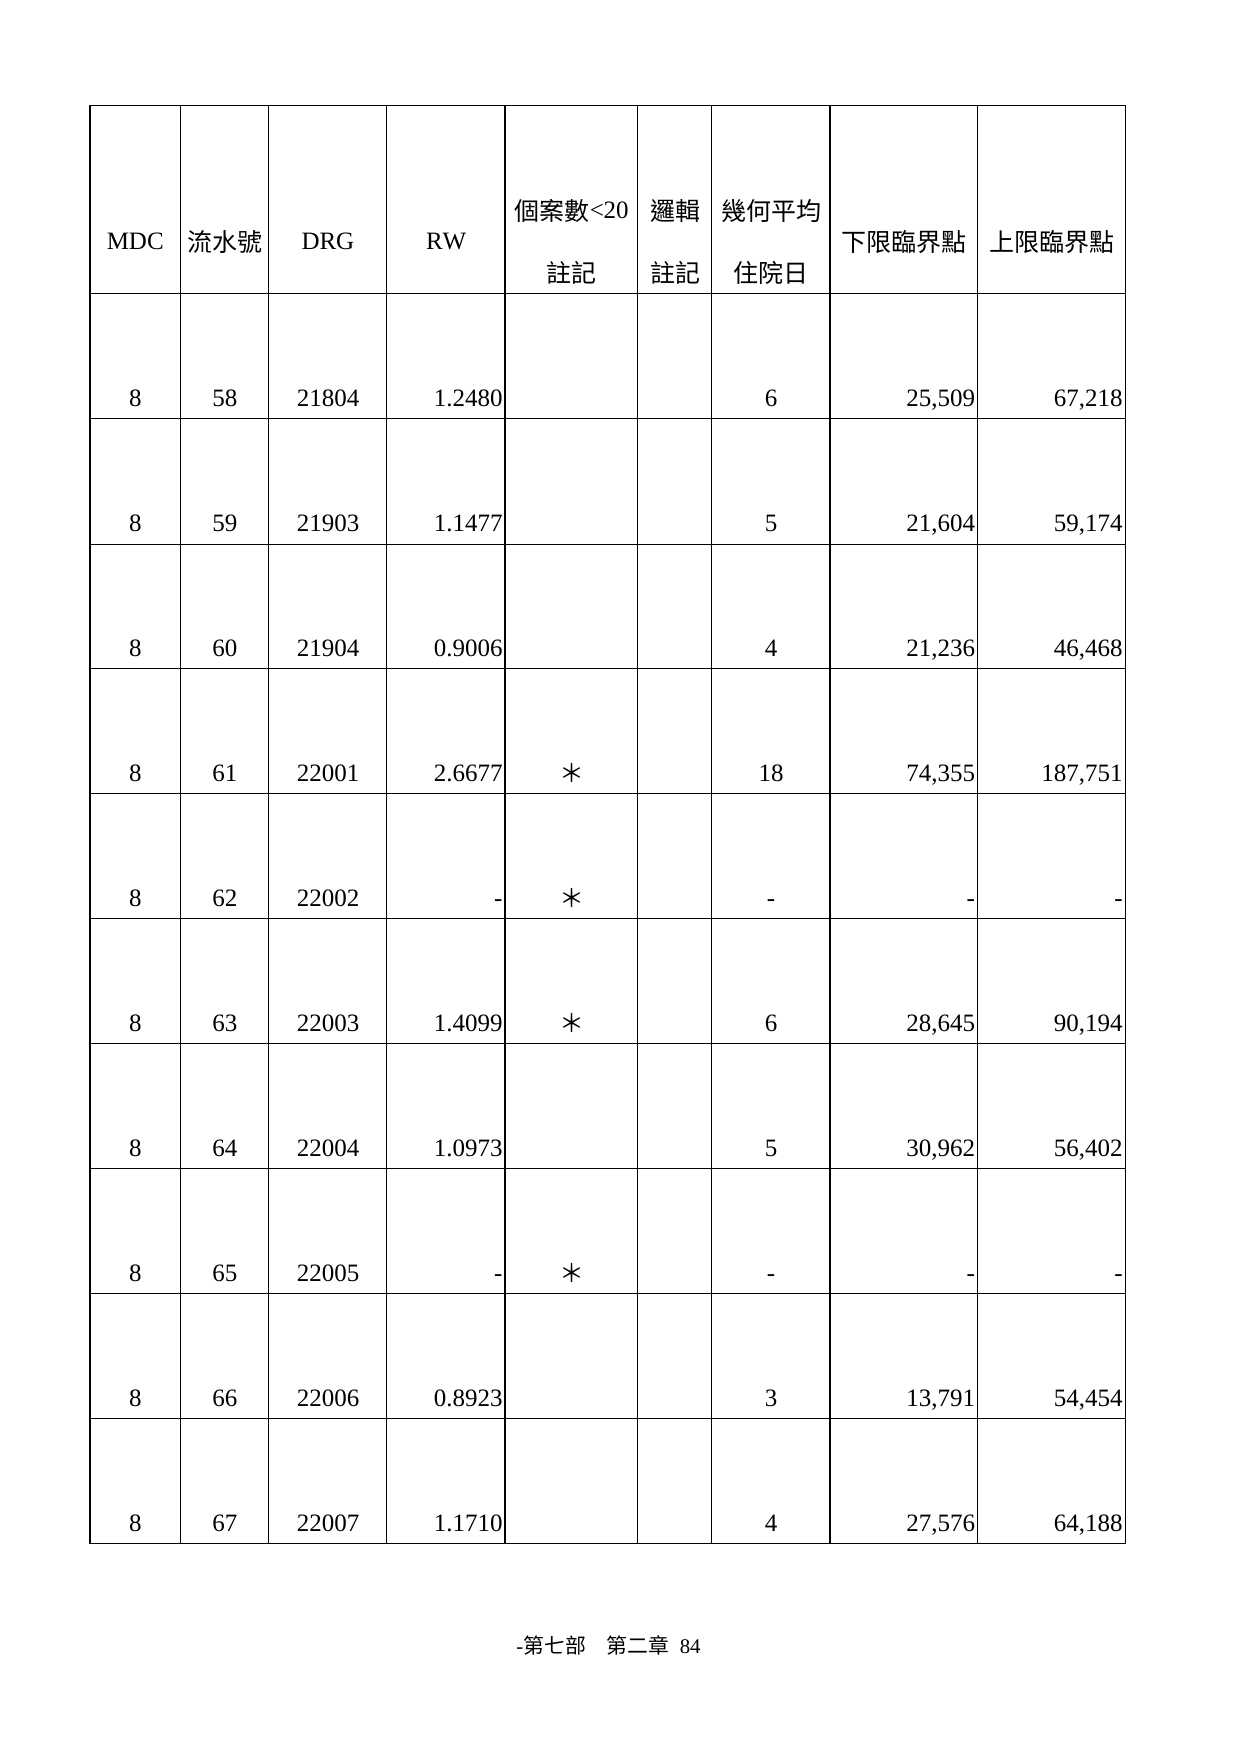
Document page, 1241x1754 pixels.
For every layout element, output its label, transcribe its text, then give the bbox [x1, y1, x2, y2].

table_cell 4 [712, 545, 829, 668]
table_cell [506, 1419, 637, 1543]
table_cell - [712, 794, 829, 918]
table_cell 8 [91, 1294, 180, 1418]
table_cell 8 [91, 794, 180, 918]
table_cell - [712, 1169, 829, 1293]
table_cell 22004 [269, 1044, 386, 1168]
table_cell - [387, 794, 504, 918]
table_cell 1.4099 [387, 919, 504, 1043]
table_cell [506, 545, 637, 668]
table_cell 27,576 [831, 1419, 977, 1543]
table_cell [638, 419, 711, 543]
table_cell [638, 669, 711, 793]
table_cell - [978, 794, 1125, 918]
table_cell 8 [91, 294, 180, 418]
table_cell 5 [712, 419, 829, 543]
table_cell 8 [91, 545, 180, 668]
table_header 個案數<20註記 [506, 106, 637, 293]
table_cell [506, 419, 637, 543]
table_cell 22007 [269, 1419, 386, 1543]
table_cell [638, 1044, 711, 1168]
table_cell - [831, 794, 977, 918]
table_cell 2.6677 [387, 669, 504, 793]
table_cell 22005 [269, 1169, 386, 1293]
table_cell 25,509 [831, 294, 977, 418]
table_header 邏輯註記 [638, 106, 711, 293]
table_cell 21,236 [831, 545, 977, 668]
table_cell 1.2480 [387, 294, 504, 418]
table_cell [638, 1169, 711, 1293]
table_cell 0.8923 [387, 1294, 504, 1418]
table_cell 21903 [269, 419, 386, 543]
table_header 幾何平均住院日 [712, 106, 829, 293]
table_header RW [387, 106, 504, 293]
table_cell [638, 1294, 711, 1418]
table_cell 67 [181, 1419, 268, 1543]
table_cell [638, 919, 711, 1043]
table_cell [506, 294, 637, 418]
table_cell 59,174 [978, 419, 1125, 543]
table_cell 66 [181, 1294, 268, 1418]
table_cell ＊ [506, 794, 637, 918]
table_cell 5 [712, 1044, 829, 1168]
table_cell 56,402 [978, 1044, 1125, 1168]
table_cell 58 [181, 294, 268, 418]
table_cell 64,188 [978, 1419, 1125, 1543]
table_cell [638, 794, 711, 918]
table_header 上限臨界點 [978, 106, 1125, 293]
table_cell - [387, 1169, 504, 1293]
table_cell 63 [181, 919, 268, 1043]
table_cell [638, 294, 711, 418]
table_cell 8 [91, 419, 180, 543]
table_cell [506, 1044, 637, 1168]
table_cell 28,645 [831, 919, 977, 1043]
table_cell 67,218 [978, 294, 1125, 418]
table_cell 1.0973 [387, 1044, 504, 1168]
table_cell 21904 [269, 545, 386, 668]
table_cell [638, 545, 711, 668]
table_cell 18 [712, 669, 829, 793]
table_cell 54,454 [978, 1294, 1125, 1418]
table_cell 62 [181, 794, 268, 918]
table_cell 8 [91, 919, 180, 1043]
table_cell 65 [181, 1169, 268, 1293]
table_cell 187,751 [978, 669, 1125, 793]
table_cell 90,194 [978, 919, 1125, 1043]
table_header 下限臨界點 [831, 106, 977, 293]
table_header DRG [269, 106, 386, 293]
table_header MDC [91, 106, 180, 293]
table_cell 8 [91, 669, 180, 793]
table_cell 21,604 [831, 419, 977, 543]
table_cell 8 [91, 1419, 180, 1543]
table_cell [638, 1419, 711, 1543]
table_cell [506, 1294, 637, 1418]
table_cell 8 [91, 1169, 180, 1293]
table_cell 46,468 [978, 545, 1125, 668]
table_cell - [978, 1169, 1125, 1293]
table_cell 61 [181, 669, 268, 793]
table_cell 0.9006 [387, 545, 504, 668]
table_cell 22006 [269, 1294, 386, 1418]
table_cell 64 [181, 1044, 268, 1168]
table_cell 22001 [269, 669, 386, 793]
table_cell 21804 [269, 294, 386, 418]
table_cell 1.1710 [387, 1419, 504, 1543]
table_cell 30,962 [831, 1044, 977, 1168]
table_cell 6 [712, 919, 829, 1043]
table_cell 8 [91, 1044, 180, 1168]
table_cell 13,791 [831, 1294, 977, 1418]
table_cell ＊ [506, 1169, 637, 1293]
table_cell - [831, 1169, 977, 1293]
table_cell 1.1477 [387, 419, 504, 543]
table_cell 3 [712, 1294, 829, 1418]
table_cell 22003 [269, 919, 386, 1043]
table_cell 59 [181, 419, 268, 543]
table_cell 74,355 [831, 669, 977, 793]
table_cell 22002 [269, 794, 386, 918]
table_cell ＊ [506, 669, 637, 793]
table_cell 60 [181, 545, 268, 668]
table_header 流水號 [181, 106, 268, 293]
table_cell 6 [712, 294, 829, 418]
table_cell 4 [712, 1419, 829, 1543]
table_cell ＊ [506, 919, 637, 1043]
